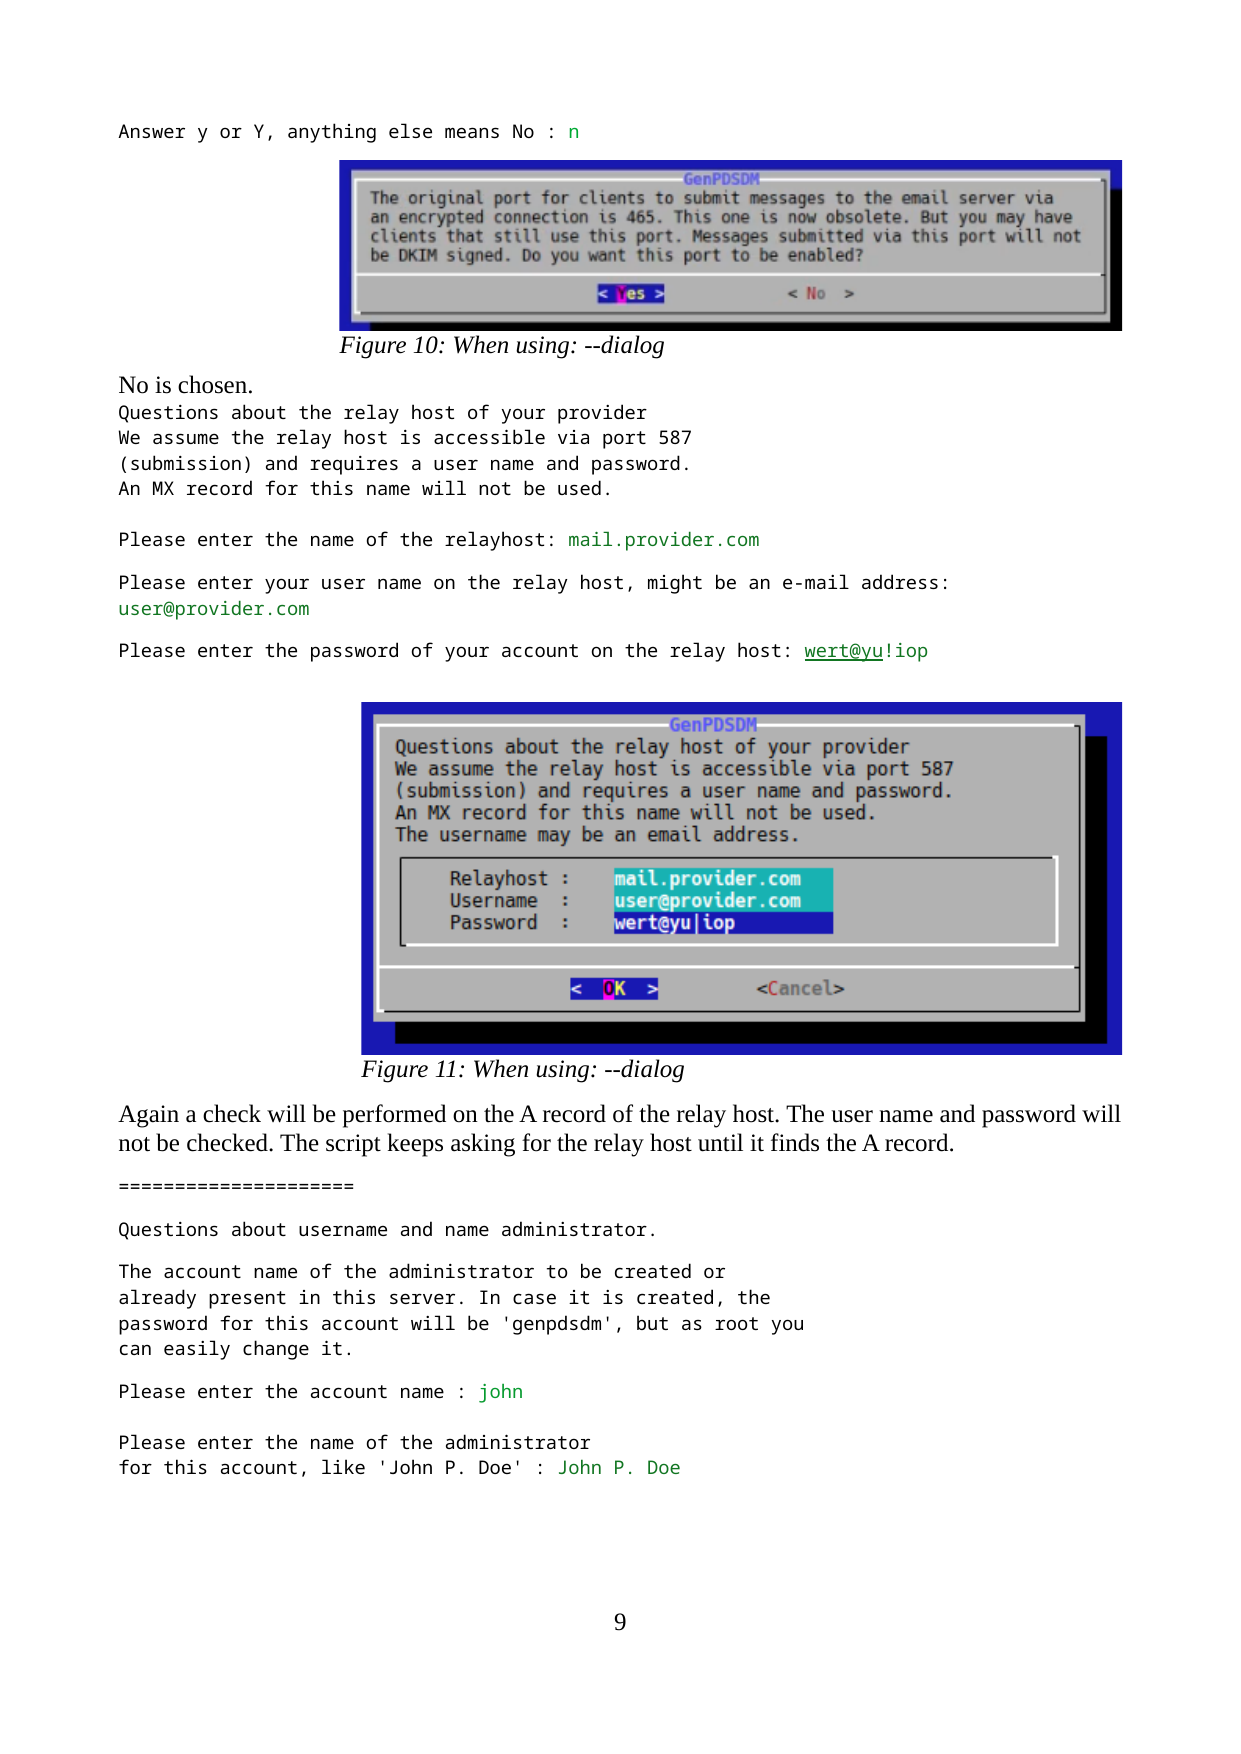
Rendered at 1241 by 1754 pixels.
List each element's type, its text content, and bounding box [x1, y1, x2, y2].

text password for this account will be 'genpdsdm', but as root you [118, 1310, 1122, 1335]
text Questions about the relay host of your provider [118, 399, 1122, 425]
text Please enter the name of the administrator [118, 1429, 1122, 1454]
text for this account, like 'John P. Doe' : John P. Doe [118, 1454, 1122, 1480]
text Figure 11: When using: --dialog [361, 1055, 1122, 1083]
text can easily change it. [118, 1335, 1122, 1361]
text already present in this server. In case it is created, the [118, 1284, 1122, 1310]
picture [339, 160, 1123, 331]
text ===================== [118, 1173, 1122, 1199]
text No is chosen. [118, 370, 1122, 399]
text (submission) and requires a user name and password. [118, 450, 1122, 476]
text We assume the relay host is accessible via port 587 [118, 425, 1122, 450]
text Figure 10: When using: --dialog [339, 331, 1122, 359]
text Answer y or Y, anything else means No : n [118, 118, 1122, 144]
text [339, 148, 1122, 160]
picture [361, 702, 1123, 1055]
text Please enter the account name : john [118, 1378, 1122, 1403]
text Please enter the password of your account on the relay host: wert@yu!iop [118, 637, 1122, 663]
text Please enter the name of the relayhost: mail.provider.com [118, 527, 1122, 552]
text Again a check will be performed on the A record of the relay host. The user name and password will not be checked. The script keeps asking for the relay host until it finds the A record. [118, 1099, 1122, 1156]
text Questions about username and name administrator. [118, 1216, 1122, 1242]
text Please enter your user name on the relay host, might be an e-mail address: user@provider.com [118, 569, 1122, 620]
text The account name of the administrator to be created or [118, 1259, 1122, 1284]
text An MX record for this name will not be used. [118, 476, 1122, 501]
